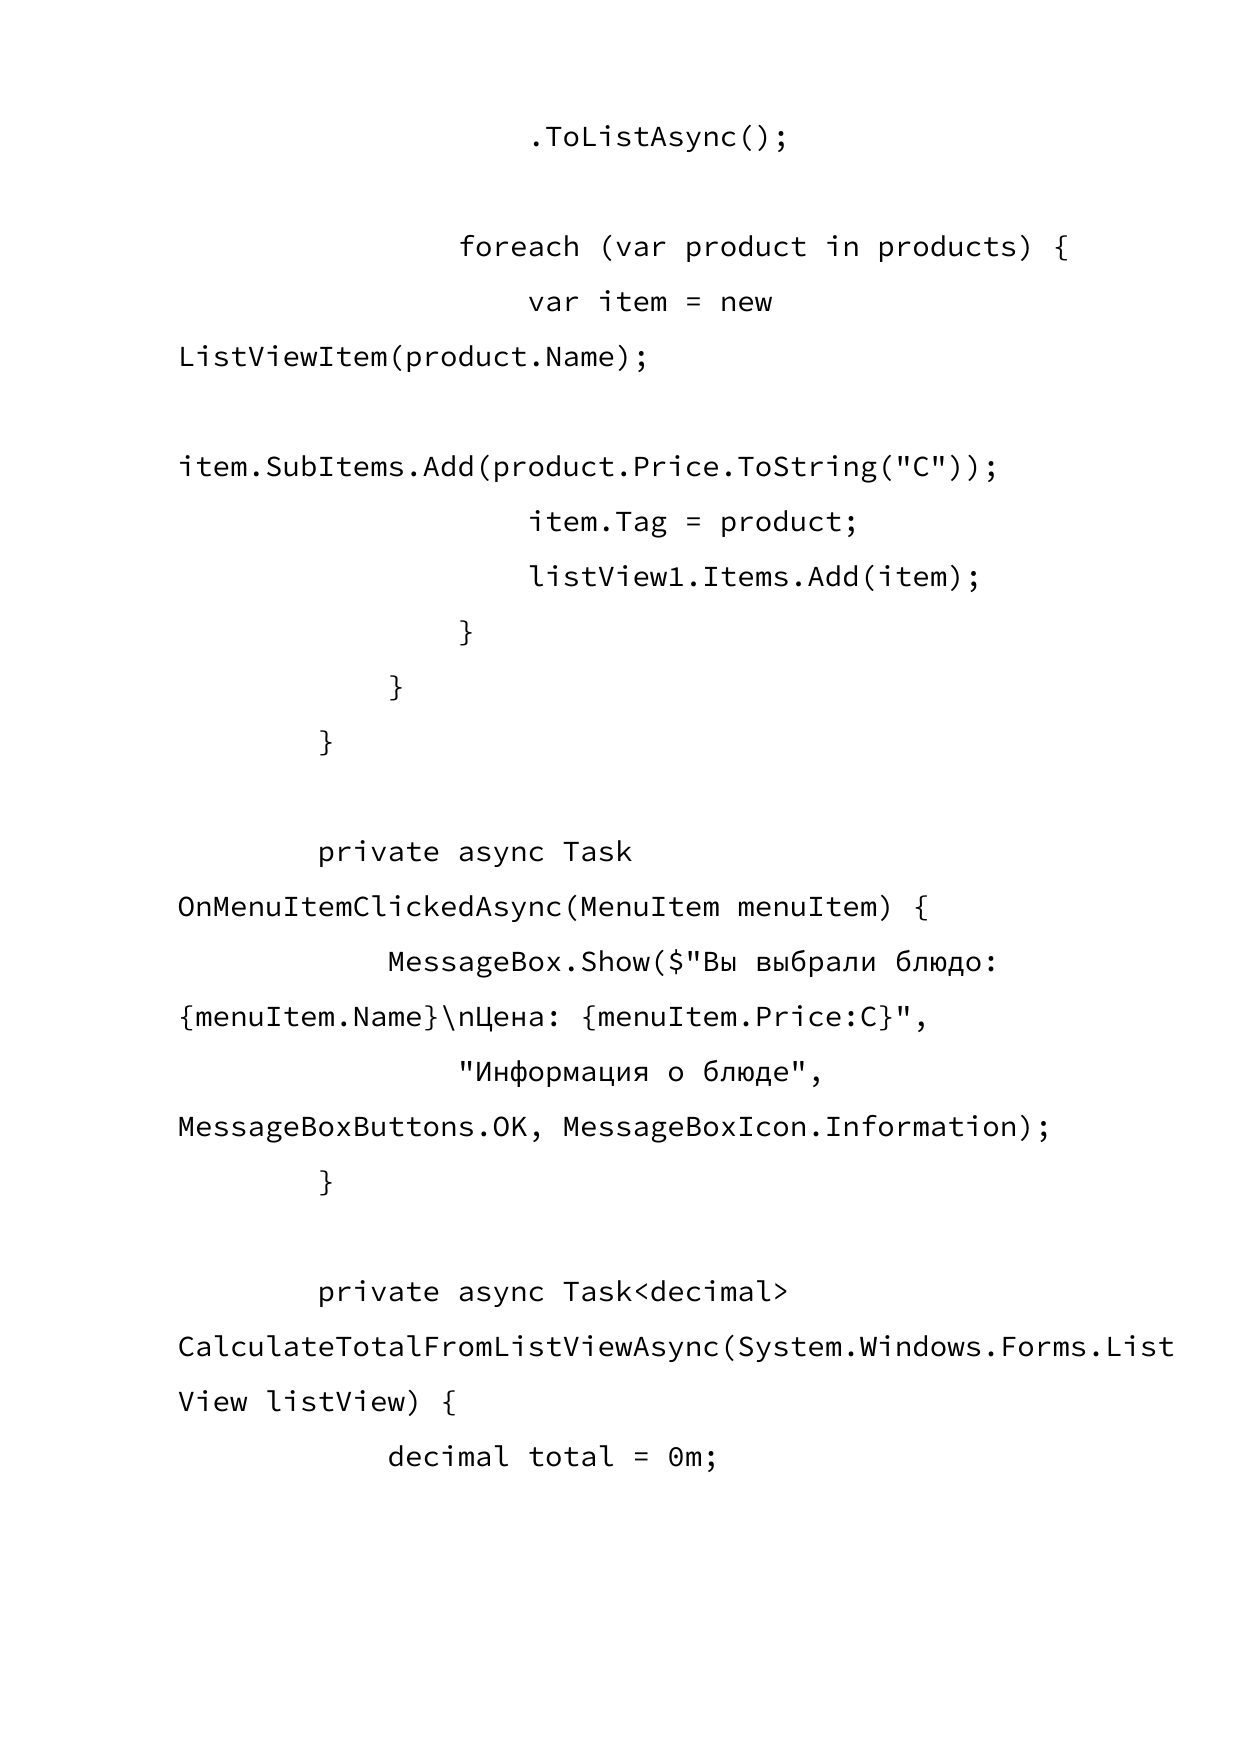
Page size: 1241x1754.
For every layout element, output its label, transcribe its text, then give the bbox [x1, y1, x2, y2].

text } [177, 723, 1181, 760]
text } [177, 613, 1181, 650]
text } [177, 668, 1181, 705]
text private async Task OnMenuItemClickedAsync(MenuItem menuItem) { [177, 833, 1181, 925]
text foreach (var product in products) { [177, 228, 1181, 265]
text } [177, 1163, 1181, 1200]
text listView1.Items.Add(item); [177, 558, 1181, 595]
text var item = new ListViewItem(product.Name); [177, 283, 1181, 375]
text .ToListAsync(); [177, 118, 1181, 155]
text decimal total = 0m; [177, 1438, 1181, 1475]
text MessageBox.Show($"Вы выбрали блюдо: {menuItem.Name}\nЦена: {menuItem.Price:C}", [177, 943, 1181, 1035]
text item.SubItems.Add(product.Price.ToString("C")); [177, 393, 1181, 485]
text "Информация о блюде", MessageBoxButtons.OK, MessageBoxIcon.Information); [177, 1053, 1181, 1145]
text private async Task<decimal> CalculateTotalFromListViewAsync(System.Windows.Forms.ListView listView) { [177, 1273, 1181, 1420]
text item.Tag = product; [177, 503, 1181, 540]
